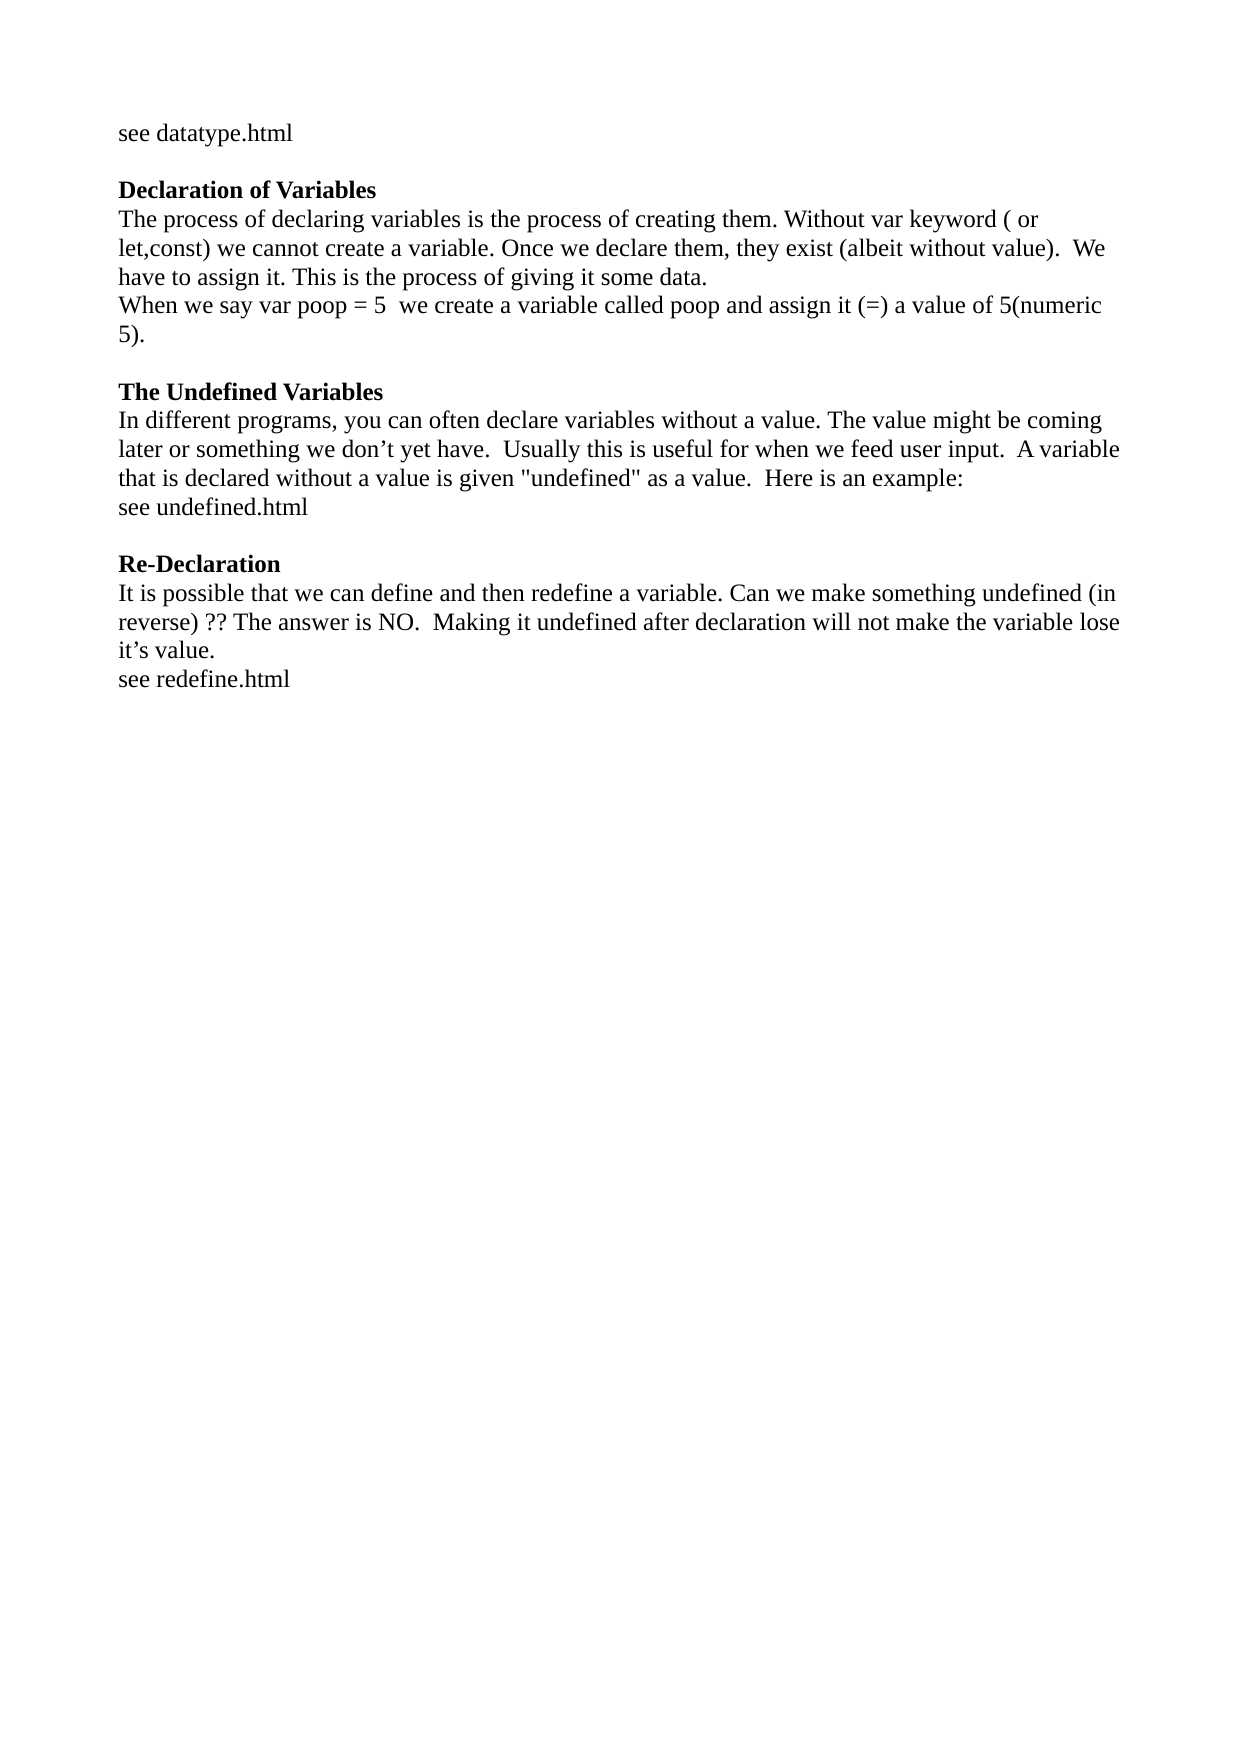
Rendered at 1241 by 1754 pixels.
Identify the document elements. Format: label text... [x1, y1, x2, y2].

text Declaration of Variables [118, 176, 1122, 204]
text see redefine.html [118, 664, 1122, 693]
text see undefined.html [118, 492, 1122, 521]
text The process of declaring variables is the process of creating them. Without var keyword ( or let,const) we cannot create a variable. Once we declare them, they exist (albeit without value). We have to assign it. This is the process of giving it some data. [118, 204, 1122, 291]
text The Undefined Variables [118, 377, 1122, 406]
text In different programs, you can often declare variables without a value. The value might be coming later or something we don’t yet have. Usually this is useful for when we feed user input. A variable that is declared without a value is given "undefined" as a value. Here is an example: [118, 406, 1122, 492]
text see datatype.html [118, 118, 1122, 147]
text When we say var poop = 5 we create a variable called poop and assign it (=) a value of 5(numeric 5). [118, 291, 1122, 348]
text It is possible that we can define and then redefine a variable. Can we make something undefined (in reverse) ?? The answer is NO. Making it undefined after declaration will not make the variable lose it’s value. [118, 578, 1122, 664]
text Re-Declaration [118, 549, 1122, 578]
